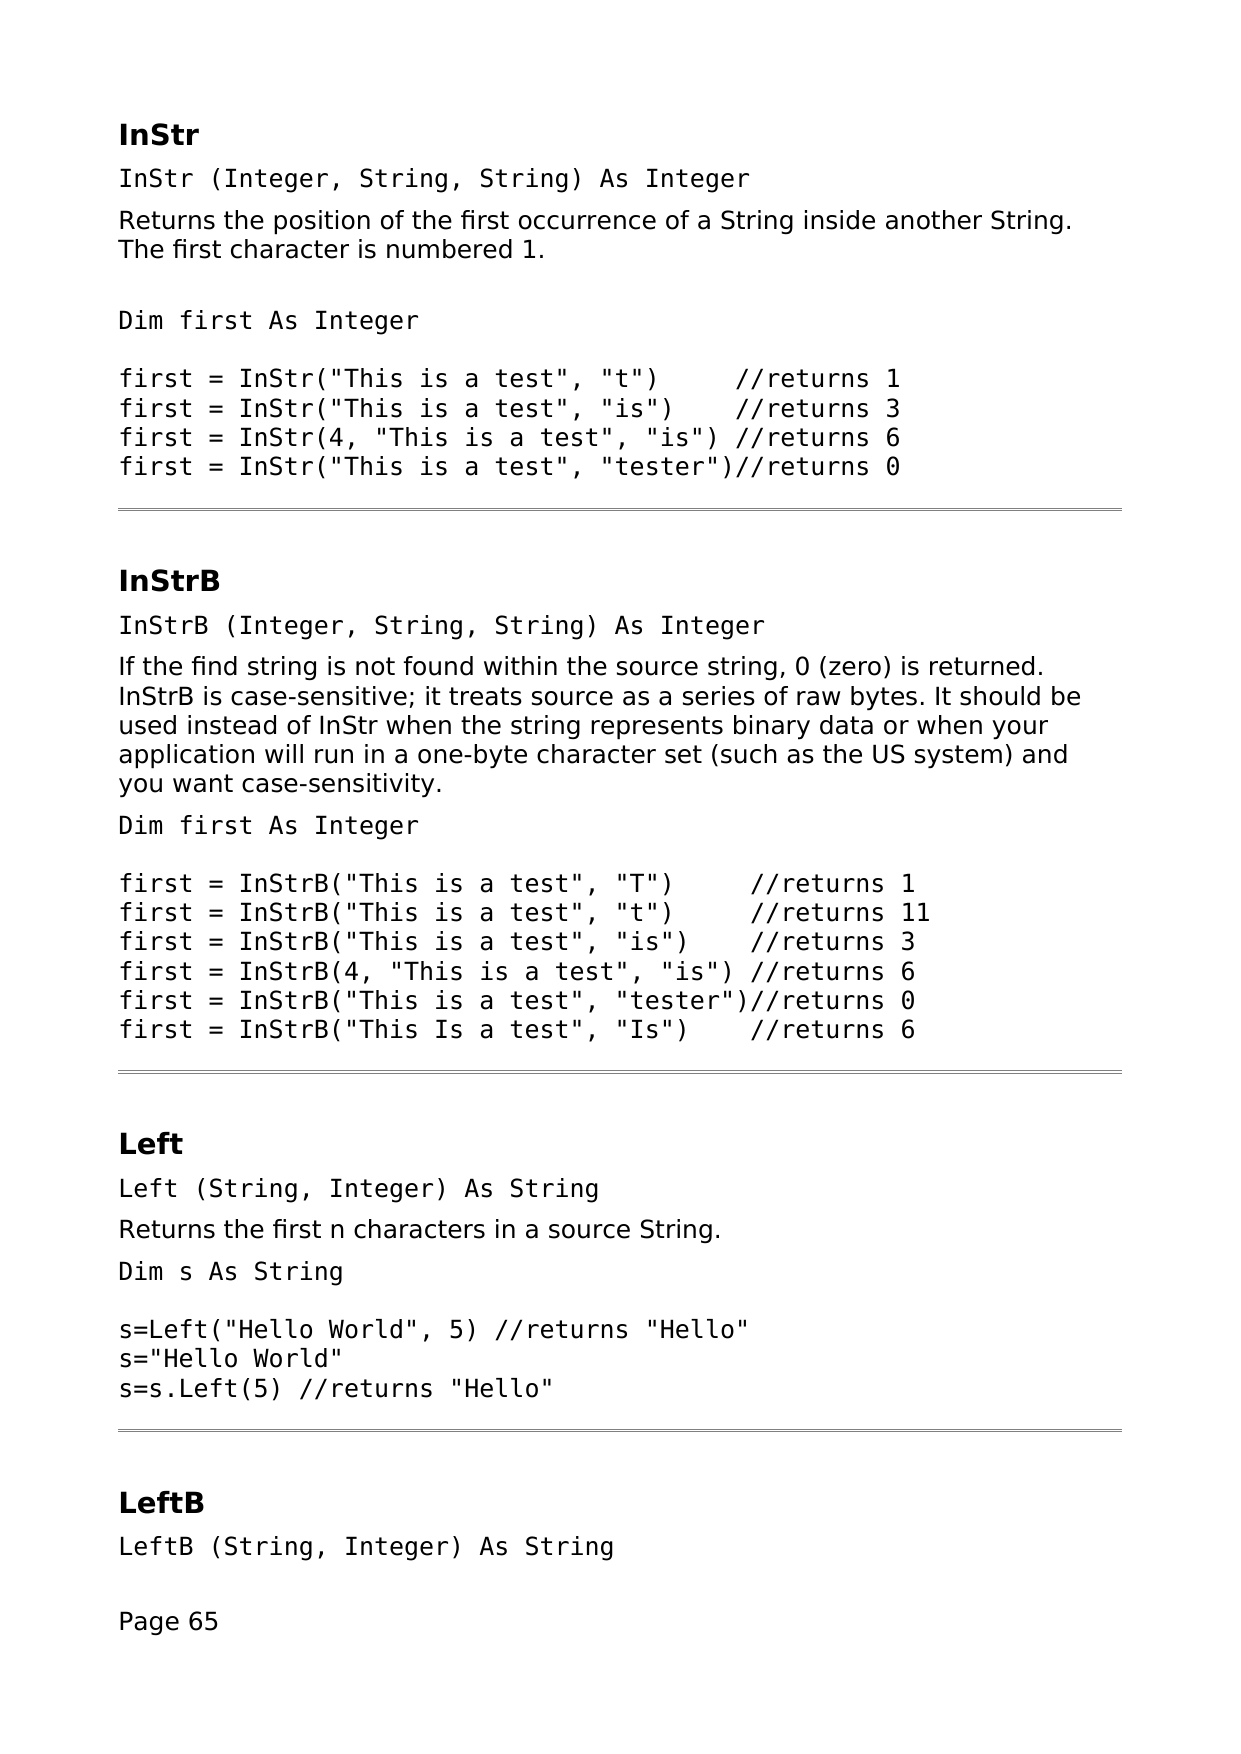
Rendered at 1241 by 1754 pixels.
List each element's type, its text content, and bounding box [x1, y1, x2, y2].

text LeftB (String, Integer) As String [118, 1532, 1122, 1562]
text If the find string is not found within the source string, 0 (zero) is returned. InStrB is case-sensitive; it treats source as a series of raw bytes. It should be used instead of InStr when the string represents binary data or when your application will run in a one-byte character set (such as the US system) and you want case-sensitivity. [118, 652, 1122, 798]
text Dim first As Integer first = InStrB("This is a test", "T") //returns 1 first = InStrB("This is a test", "t") //returns 11 first = InStrB("This is a test", "is") //returns 3 first = InStrB(4, "This is a test", "is") //returns 6 first = InStrB("This is a test", "tester")//returns 0 first = InStrB("This Is a test", "Is") //returns 6 [118, 811, 1122, 1044]
text InStrB (Integer, String, String) As Integer [118, 611, 1122, 640]
subtitle LeftB [118, 1486, 1122, 1520]
subtitle InStrB [118, 564, 1122, 598]
text Dim first As Integer first = InStr("This is a test", "t") //returns 1 first = InStr("This is a test", "is") //returns 3 first = InStr(4, "This is a test", "is") //returns 6 first = InStr("This is a test", "tester")//returns 0 [118, 277, 1122, 481]
subtitle Left [118, 1127, 1122, 1161]
text Left (String, Integer) As String [118, 1174, 1122, 1203]
subtitle InStr [118, 118, 1122, 152]
text Dim s As String s=Left("Hello World", 5) //returns "Hello" s="Hello World" s=s.Left(5) //returns "Hello" [118, 1257, 1122, 1403]
text Returns the position of the first occurrence of a String inside another String. The first character is numbered 1. [118, 206, 1122, 264]
text Returns the first n characters in a source String. [118, 1215, 1122, 1244]
text InStr (Integer, String, String) As Integer [118, 164, 1122, 194]
